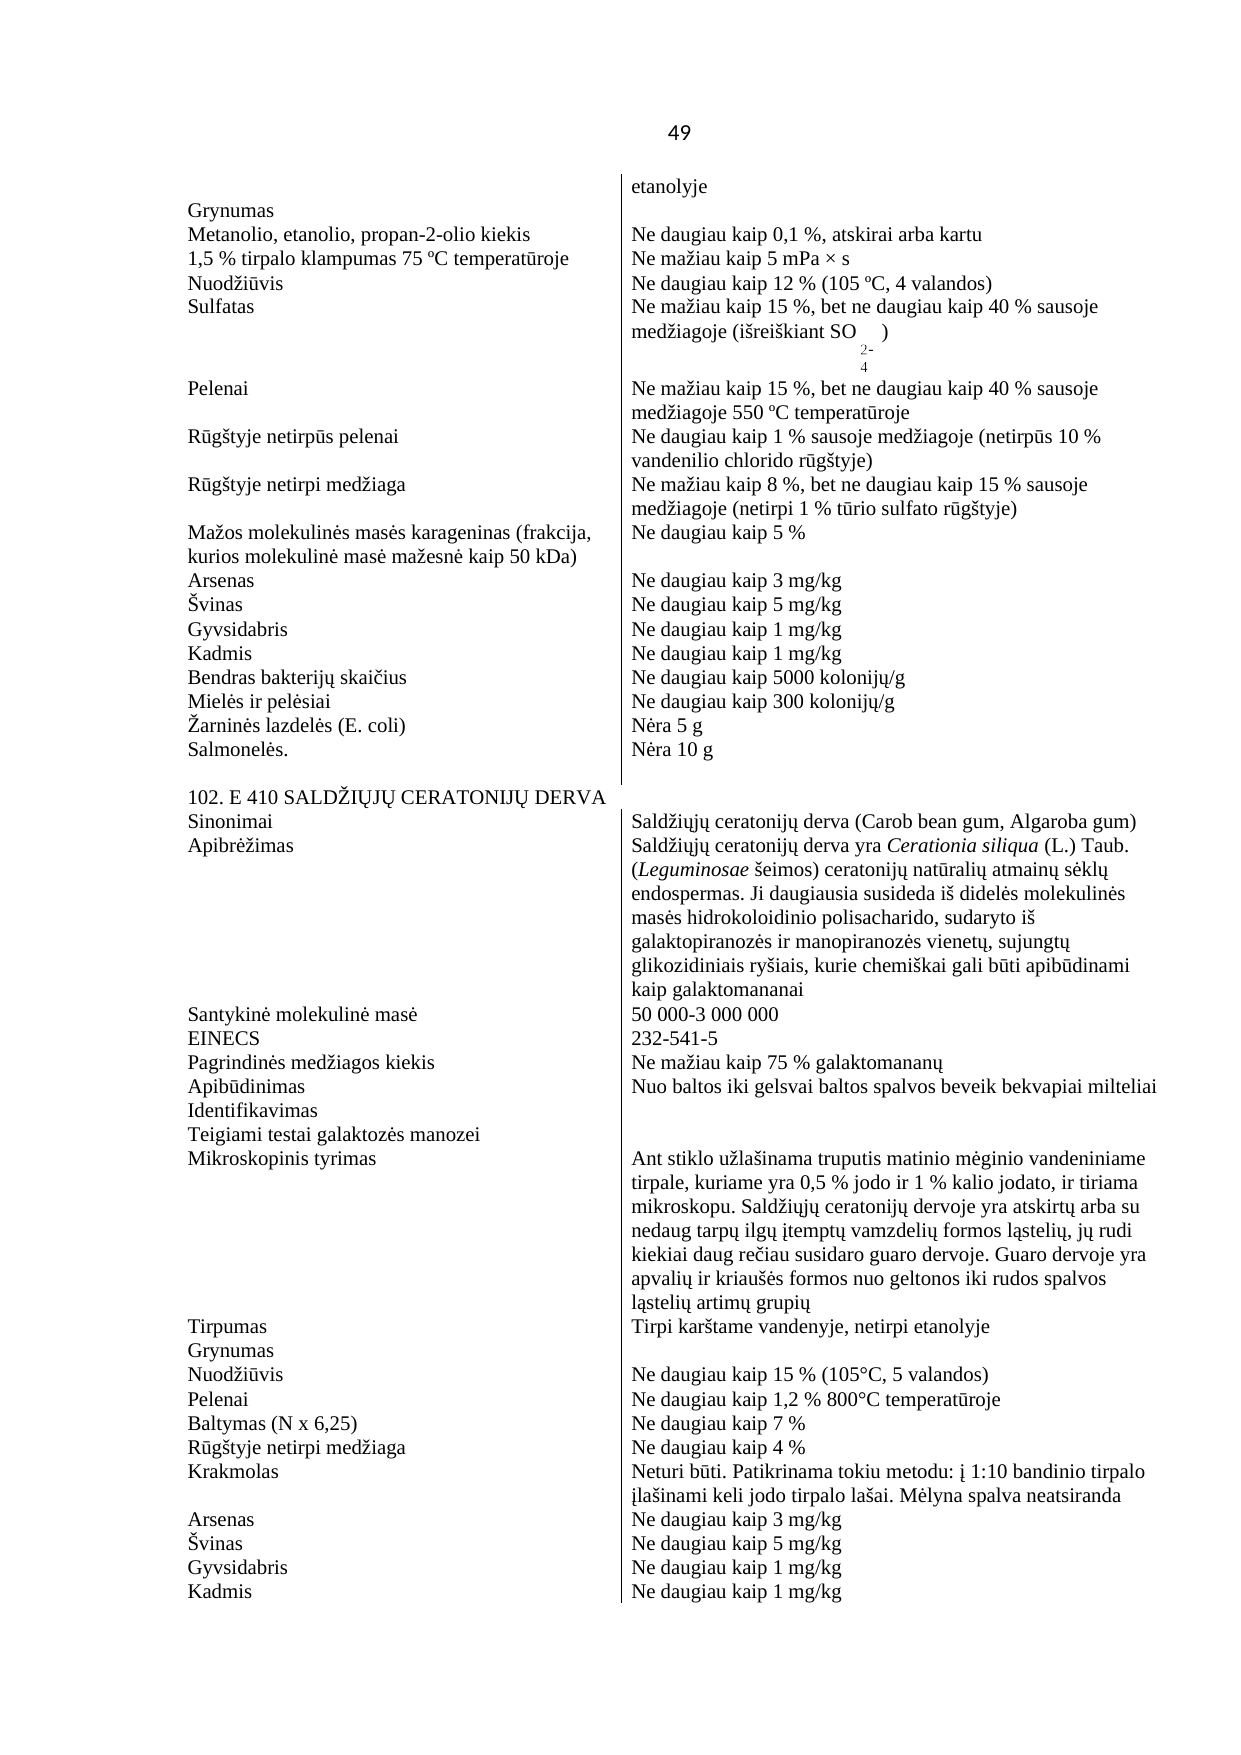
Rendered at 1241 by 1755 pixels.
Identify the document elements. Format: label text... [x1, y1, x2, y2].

table_cell 232-541-5 [622, 1026, 1181, 1049]
table_cell Teigiami testai galaktozės manozei [177, 1122, 621, 1146]
table_cell Nuodžiūvis [177, 270, 621, 294]
table_cell Apibrėžimas [177, 833, 621, 1001]
table_cell Bendras bakterijų skaičius [177, 665, 621, 689]
table_cell Mažos molekulinės masės karageninas (frakcija, kurios molekulinė masė mažesnė kaip 50 kDa) [177, 520, 621, 568]
table_cell 102. E 410 SALDŽIŲJŲ CERATONIJŲ DERVA [177, 785, 1181, 809]
table_cell Saldžiųjų ceratonijų derva yra Cerationia siliqua (L.) Taub. (Leguminosae šeimos) ceratonijų natūralių atmainų sėklų endospermas. Ji daugiausia susideda iš didelės molekulinės masės hidrokoloidinio polisacharido, sudaryto iš galaktopiranozės ir manopiranozės vienetų, sujungtų glikozidiniais ryšiais, kurie chemiškai gali būti apibūdinami kaip galaktomananai [622, 833, 1181, 1001]
table_cell [622, 198, 1181, 222]
table_cell Švinas [177, 1531, 621, 1555]
table_cell Nuodžiūvis [177, 1363, 621, 1386]
table_cell Pelenai [177, 1386, 621, 1411]
table_cell [177, 761, 621, 785]
table_cell Ne daugiau kaip 300 kolonijų/g [622, 689, 1181, 713]
table_cell Mikroskopinis tyrimas [177, 1146, 621, 1314]
table_cell Ne mažiau kaip 5 mPa × s [622, 246, 1181, 270]
table_cell Ne daugiau kaip 12 % (105 ºC, 4 valandos) [622, 270, 1181, 294]
table_cell Pagrindinės medžiagos kiekis [177, 1050, 621, 1074]
table_cell Nėra 5 g [622, 713, 1181, 737]
table_cell Ne daugiau kaip 5 mg/kg [622, 593, 1181, 616]
table_cell Arsenas [177, 1507, 621, 1531]
table_cell Ne daugiau kaip 1 % sausoje medžiagoje (netirpūs 10 % vandenilio chlorido rūgštyje) [622, 424, 1181, 472]
table_cell [622, 1098, 1181, 1122]
table_cell Salmonelės. [177, 737, 621, 761]
table_cell [622, 1122, 1181, 1146]
table_cell Grynumas [177, 1338, 621, 1362]
table_cell Ne mažiau kaip 15 %, bet ne daugiau kaip 40 % sausoje medžiagoje (išreiškiant SO) [622, 295, 1181, 376]
table_cell Žarninės lazdelės (E. coli) [177, 713, 621, 737]
table_cell Mielės ir pelėsiai [177, 689, 621, 713]
table_cell Ne daugiau kaip 1,2 % 800°C temperatūroje [622, 1386, 1181, 1411]
table_cell Kadmis [177, 1579, 621, 1603]
table_cell Gyvsidabris [177, 616, 621, 641]
table_cell Ne mažiau kaip 75 % galaktomananų [622, 1050, 1181, 1074]
table_cell Santykinė molekulinė masė [177, 1001, 621, 1026]
table_cell Ne daugiau kaip 4 % [622, 1435, 1181, 1459]
table_cell 1,5 % tirpalo klampumas 75 ºC temperatūroje [177, 246, 621, 270]
table_cell Neturi būti. Patikrinama tokiu metodu: į 1:10 bandinio tirpalo įlašinami keli jodo tirpalo lašai. Mėlyna spalva neatsiranda [622, 1459, 1181, 1507]
table_cell Ne daugiau kaip 15 % (105°C, 5 valandos) [622, 1363, 1181, 1386]
table_cell Rūgštyje netirpi medžiaga [177, 1435, 621, 1459]
table_cell Baltymas (N x 6,25) [177, 1411, 621, 1434]
table_cell Ne daugiau kaip 7 % [622, 1411, 1181, 1434]
table_cell Gyvsidabris [177, 1555, 621, 1579]
table_cell Ne daugiau kaip 5 % [622, 520, 1181, 568]
table_cell Tirpumas [177, 1314, 621, 1338]
table_cell Ne daugiau kaip 5000 kolonijų/g [622, 665, 1181, 689]
table_cell Krakmolas [177, 1459, 621, 1507]
table_cell etanolyje [622, 174, 1181, 198]
table_cell Ne daugiau kaip 0,1 %, atskirai arba kartu [622, 222, 1181, 246]
table_cell Kadmis [177, 641, 621, 664]
table_cell Rūgštyje netirpi medžiaga [177, 472, 621, 520]
table_cell 50 000-3 000 000 [622, 1001, 1181, 1026]
table_cell Rūgštyje netirpūs pelenai [177, 424, 621, 472]
table_cell Ne daugiau kaip 1 mg/kg [622, 616, 1181, 641]
table_cell Ne daugiau kaip 1 mg/kg [622, 1579, 1181, 1603]
table_cell [177, 174, 621, 198]
table_cell Ne mažiau kaip 8 %, bet ne daugiau kaip 15 % sausoje medžiagoje (netirpi 1 % tūrio sulfato rūgštyje) [622, 472, 1181, 520]
table_cell Ne daugiau kaip 1 mg/kg [622, 1555, 1181, 1579]
table_cell Apibūdinimas [177, 1074, 621, 1098]
table_cell Ne daugiau kaip 3 mg/kg [622, 568, 1181, 592]
table_cell EINECS [177, 1026, 621, 1049]
table_cell Ne daugiau kaip 5 mg/kg [622, 1531, 1181, 1555]
table_cell Grynumas [177, 198, 621, 222]
table_cell [622, 761, 1181, 785]
table_cell Nuo baltos iki gelsvai baltos spalvos beveik bekvapiai milteliai [622, 1074, 1181, 1098]
table_cell Identifikavimas [177, 1098, 621, 1122]
table_cell Nėra 10 g [622, 737, 1181, 761]
table_cell Tirpi karštame vandenyje, netirpi etanolyje [622, 1314, 1181, 1338]
table_cell Sulfatas [177, 295, 621, 376]
table_cell Ant stiklo užlašinama truputis matinio mėginio vandeniniame tirpale, kuriame yra 0,5 % jodo ir 1 % kalio jodato, ir tiriama mikroskopu. Saldžiųjų ceratonijų dervoje yra atskirtų arba su nedaug tarpų ilgų įtemptų vamzdelių formos ląstelių, jų rudi kiekiai daug rečiau susidaro guaro dervoje. Guaro dervoje yra apvalių ir kriaušės formos nuo geltonos iki rudos spalvos ląstelių artimų grupių [622, 1146, 1181, 1314]
table_cell Metanolio, etanolio, propan-2-olio kiekis [177, 222, 621, 246]
table_cell Ne daugiau kaip 1 mg/kg [622, 641, 1181, 664]
table_cell Saldžiųjų ceratonijų derva (Carob bean gum, Algaroba gum) [622, 809, 1181, 833]
table_cell Švinas [177, 593, 621, 616]
table_cell Ne daugiau kaip 3 mg/kg [622, 1507, 1181, 1531]
table_cell Pelenai [177, 376, 621, 424]
table_cell [622, 1338, 1181, 1362]
table_cell Arsenas [177, 568, 621, 592]
table_cell Ne mažiau kaip 15 %, bet ne daugiau kaip 40 % sausoje medžiagoje 550 ºC temperatūroje [622, 376, 1181, 424]
table_cell Sinonimai [177, 809, 621, 833]
